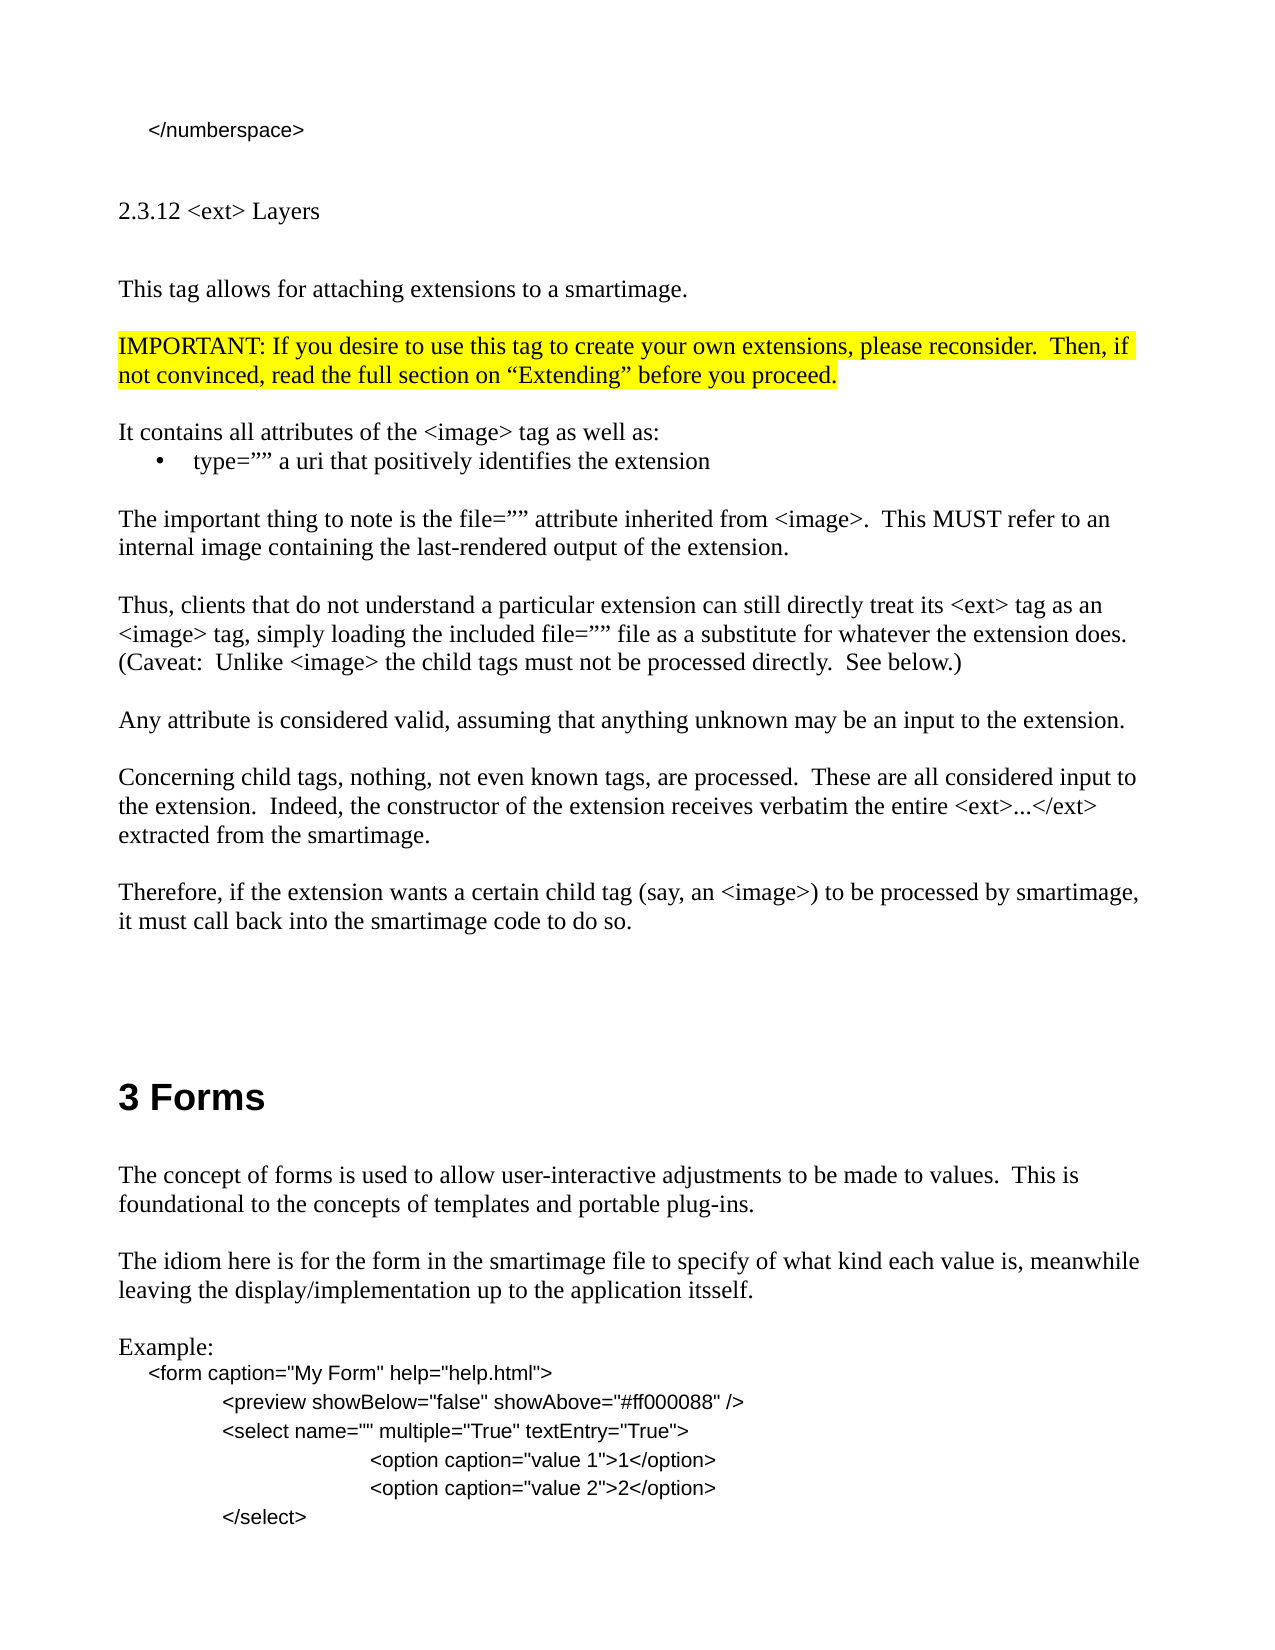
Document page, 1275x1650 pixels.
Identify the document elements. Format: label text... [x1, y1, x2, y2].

text This tag allows for attaching extensions to a smartimage. [118, 274, 1157, 302]
text 2.3.12 <ext> Layers [118, 196, 1157, 225]
text <preview showBelow="false" showAbove="#ff000088" /> [148, 1390, 1157, 1414]
text <form caption="My Form" help="help.html"> [148, 1361, 1157, 1385]
text <option caption="value 2">2</option> [148, 1476, 1157, 1500]
text <select name="" multiple="True" textEntry="True"> [148, 1419, 1157, 1443]
list type=”” a uri that positively identifies the extension [156, 446, 1157, 475]
text Concerning child tags, nothing, not even known tags, are processed. These are all considered input to the extension. Indeed, the constructor of the extension receives verbatim the entire <ext>...</ext> extracted from the smartimage. [118, 762, 1157, 849]
text It contains all attributes of the <image> tag as well as: [118, 417, 1157, 446]
text </select> [148, 1505, 1157, 1529]
text Any attribute is considered valid, assuming that anything unknown may be an input to the extension. [118, 705, 1157, 734]
text <option caption="value 1">1</option> [148, 1447, 1157, 1471]
text Example: [118, 1332, 1157, 1361]
text Thus, clients that do not understand a particular extension can still directly treat its <ext> tag as an <image> tag, simply loading the included file=”” file as a substitute for whatever the extension does. (Caveat: Unlike <image> the child tags must not be processed directly. See below.) [118, 590, 1157, 676]
text IMPORTANT: If you desire to use this tag to create your own extensions, please reconsider. Then, if not convinced, read the full section on “Extending” before you proceed. [118, 331, 1157, 389]
subtitle 3 Forms [118, 1075, 1157, 1119]
text The important thing to note is the file=”” attribute inherited from <image>. This MUST refer to an internal image containing the last-rendered output of the extension. [118, 504, 1157, 561]
text The concept of forms is used to allow user-interactive adjustments to be made to values. This is foundational to the concepts of templates and portable plug-ins. [118, 1160, 1157, 1217]
text </numberspace> [148, 118, 1157, 142]
text The idiom here is for the form in the smartimage file to specify of what kind each value is, meanwhile leaving the display/implementation up to the application itsself. [118, 1246, 1157, 1304]
text Therefore, if the extension wants a certain child tag (say, an <image>) to be processed by smartimage, it must call back into the smartimage code to do so. [118, 877, 1157, 935]
